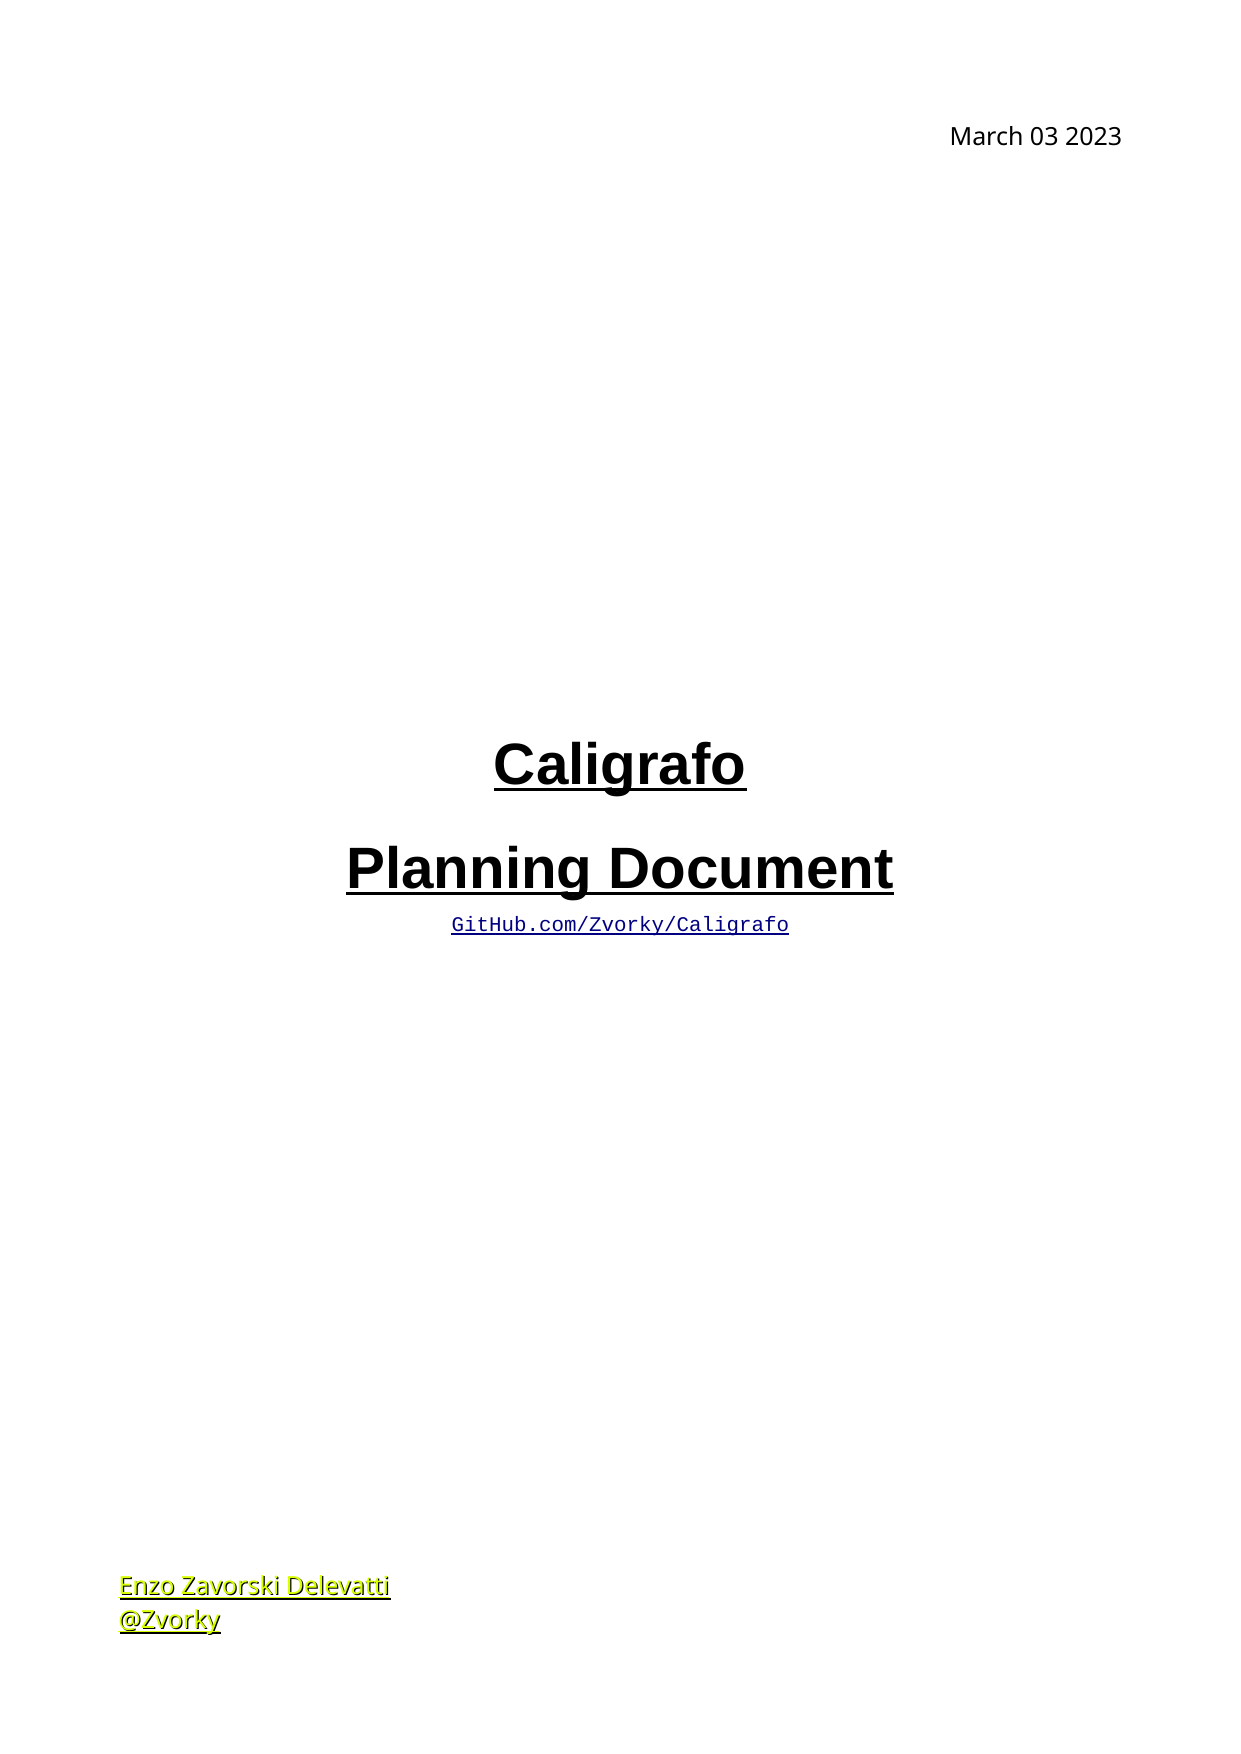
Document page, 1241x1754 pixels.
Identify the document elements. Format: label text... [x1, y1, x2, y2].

text GitHub.com/Zvorky/Caligrafo [118, 914, 1122, 937]
title Planning Document [118, 834, 1122, 901]
title Caligrafo [118, 729, 1122, 797]
